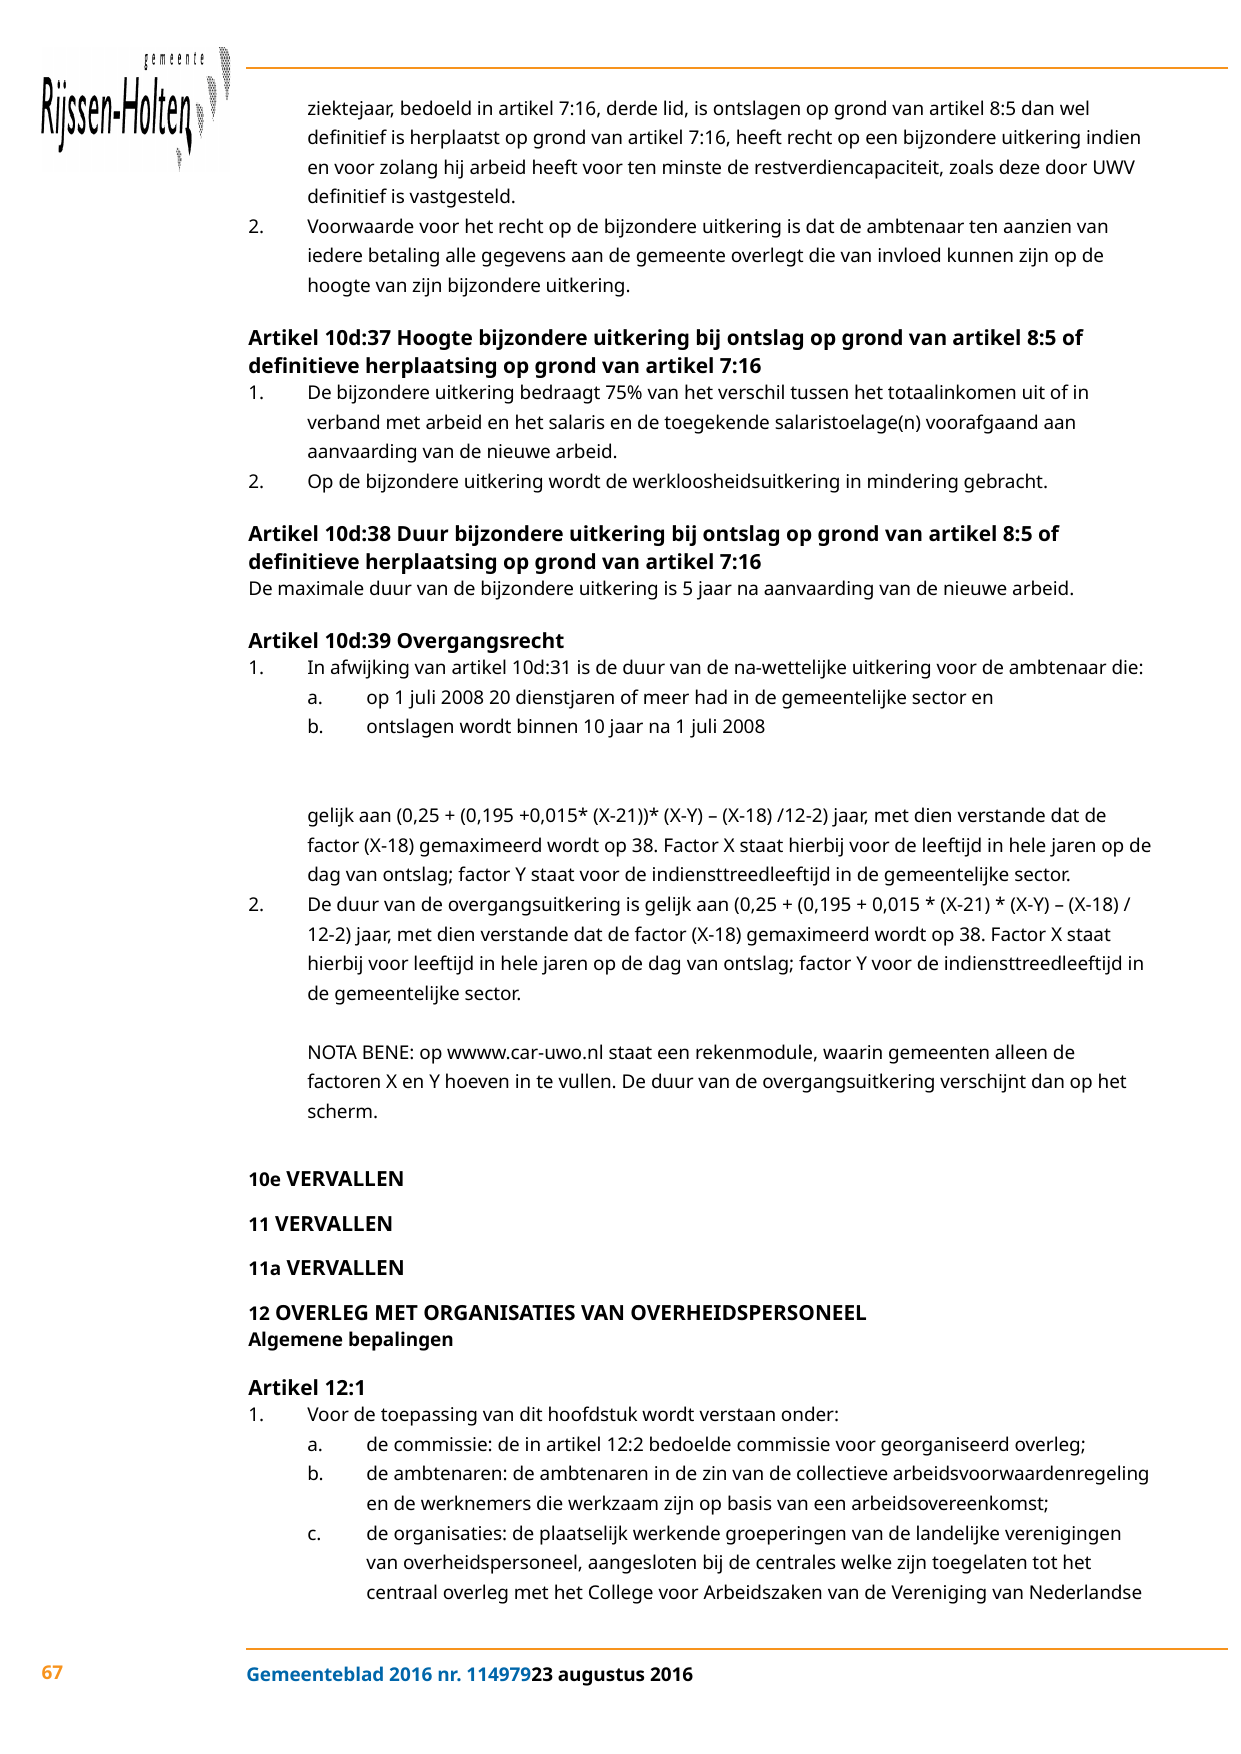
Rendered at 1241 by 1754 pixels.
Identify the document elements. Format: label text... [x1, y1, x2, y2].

list NOTA BENE: op wwww.car-uwo.nl staat een rekenmodule, waarin gemeenten alleen de factoren X en Y hoeven in te vullen. De duur van de overgangsuitkering verschijnt dan op het scherm. [248, 1039, 1152, 1124]
list Op de bijzondere uitkering wordt de werkloosheidsuitkering in mindering gebracht. [248, 468, 1152, 494]
text 11a VERVALLEN [248, 1253, 1152, 1282]
list ontslagen wordt binnen 10 jaar na 1 juli 2008 [307, 714, 1152, 739]
list De bijzondere uitkering bedraagt 75% van het verschil tussen het totaalinkomen uit of in verband met arbeid en het salaris en de toegekende salaristoelage(n) voorafgaand aan aanvaarding van de nieuwe arbeid. [248, 379, 1152, 464]
list In afwijking van artikel 10d:31 is de duur van de na-wettelijke uitkering voor de ambtenaar die: [248, 654, 1152, 680]
list de commissie: de in artikel 12:2 bedoelde commissie voor georganiseerd overleg; [307, 1431, 1152, 1457]
list de organisaties: de plaatselijk werkende groeperingen van de landelijke verenigingen van overheidspersoneel, aangesloten bij de centrales welke zijn toegelaten tot het centraal overleg met het College voor Arbeidszaken van de Vereniging van Nederlandse [307, 1520, 1152, 1605]
text Artikel 10d:39 Overgangsrecht [248, 626, 1152, 654]
list gelijk aan (0,25 + (0,195 +0,015* (X-21))* (X-Y) – (X-18) /12-2) jaar, met dien verstande dat de factor (X-18) gemaximeerd wordt op 38. Factor X staat hierbij voor de leeftijd in hele jaren op de dag van ontslag; factor Y staat voor de indiensttreedleeftijd in de gemeentelijke sector. [248, 802, 1152, 887]
text Artikel 10d:37 Hoogte bijzondere uitkering bij ontslag op grond van artikel 8:5 of definitieve herplaatsing op grond van artikel 7:16 [248, 323, 1152, 379]
text De maximale duur van de bijzondere uitkering is 5 jaar na aanvaarding van de nieuwe arbeid. [248, 576, 1152, 601]
text Artikel 10d:38 Duur bijzondere uitkering bij ontslag op grond van artikel 8:5 of definitieve herplaatsing op grond van artikel 7:16 [248, 519, 1152, 576]
text Artikel 12:1 [248, 1373, 1152, 1401]
list de ambtenaren: de ambtenaren in de zin van de collectieve arbeidsvoorwaardenregeling en de werknemers die werkzaam zijn op basis van een arbeidsovereenkomst; [307, 1461, 1152, 1516]
text 11 VERVALLEN [248, 1209, 1152, 1237]
list op 1 juli 2008 20 dienstjaren of meer had in de gemeentelijke sector en [307, 684, 1152, 710]
picture [41, 47, 231, 172]
list De duur van de overgangsuitkering is gelijk aan (0,25 + (0,195 + 0,015 * (X-21) * (X-Y) – (X-18) / 12-2) jaar, met dien verstande dat de factor (X-18) gemaximeerd wordt op 38. Factor X staat hierbij voor leeftijd in hele jaren op de dag van ontslag; factor Y voor de indiensttreedleeftijd in de gemeentelijke sector. [248, 891, 1152, 1006]
list Voor de toepassing van dit hoofdstuk wordt verstaan onder: [248, 1401, 1152, 1427]
list ziektejaar, bedoeld in artikel 7:16, derde lid, is ontslagen op grond van artikel 8:5 dan wel definitief is herplaatst op grond van artikel 7:16, heeft recht op een bijzondere uitkering indien en voor zolang hij arbeid heeft voor ten minste de restverdiencapaciteit, zoals deze door UWV definitief is vastgesteld. [248, 95, 1152, 209]
text 10e VERVALLEN [248, 1164, 1152, 1193]
text 12 OVERLEG MET ORGANISATIES VAN OVERHEIDSPERSONEEL [248, 1298, 1152, 1326]
text Algemene bepalingen [248, 1326, 1152, 1352]
list Voorwaarde voor het recht op de bijzondere uitkering is dat de ambtenaar ten aanzien van iedere betaling alle gegevens aan de gemeente overlegt die van invloed kunnen zijn op de hoogte van zijn bijzondere uitkering. [248, 213, 1152, 298]
